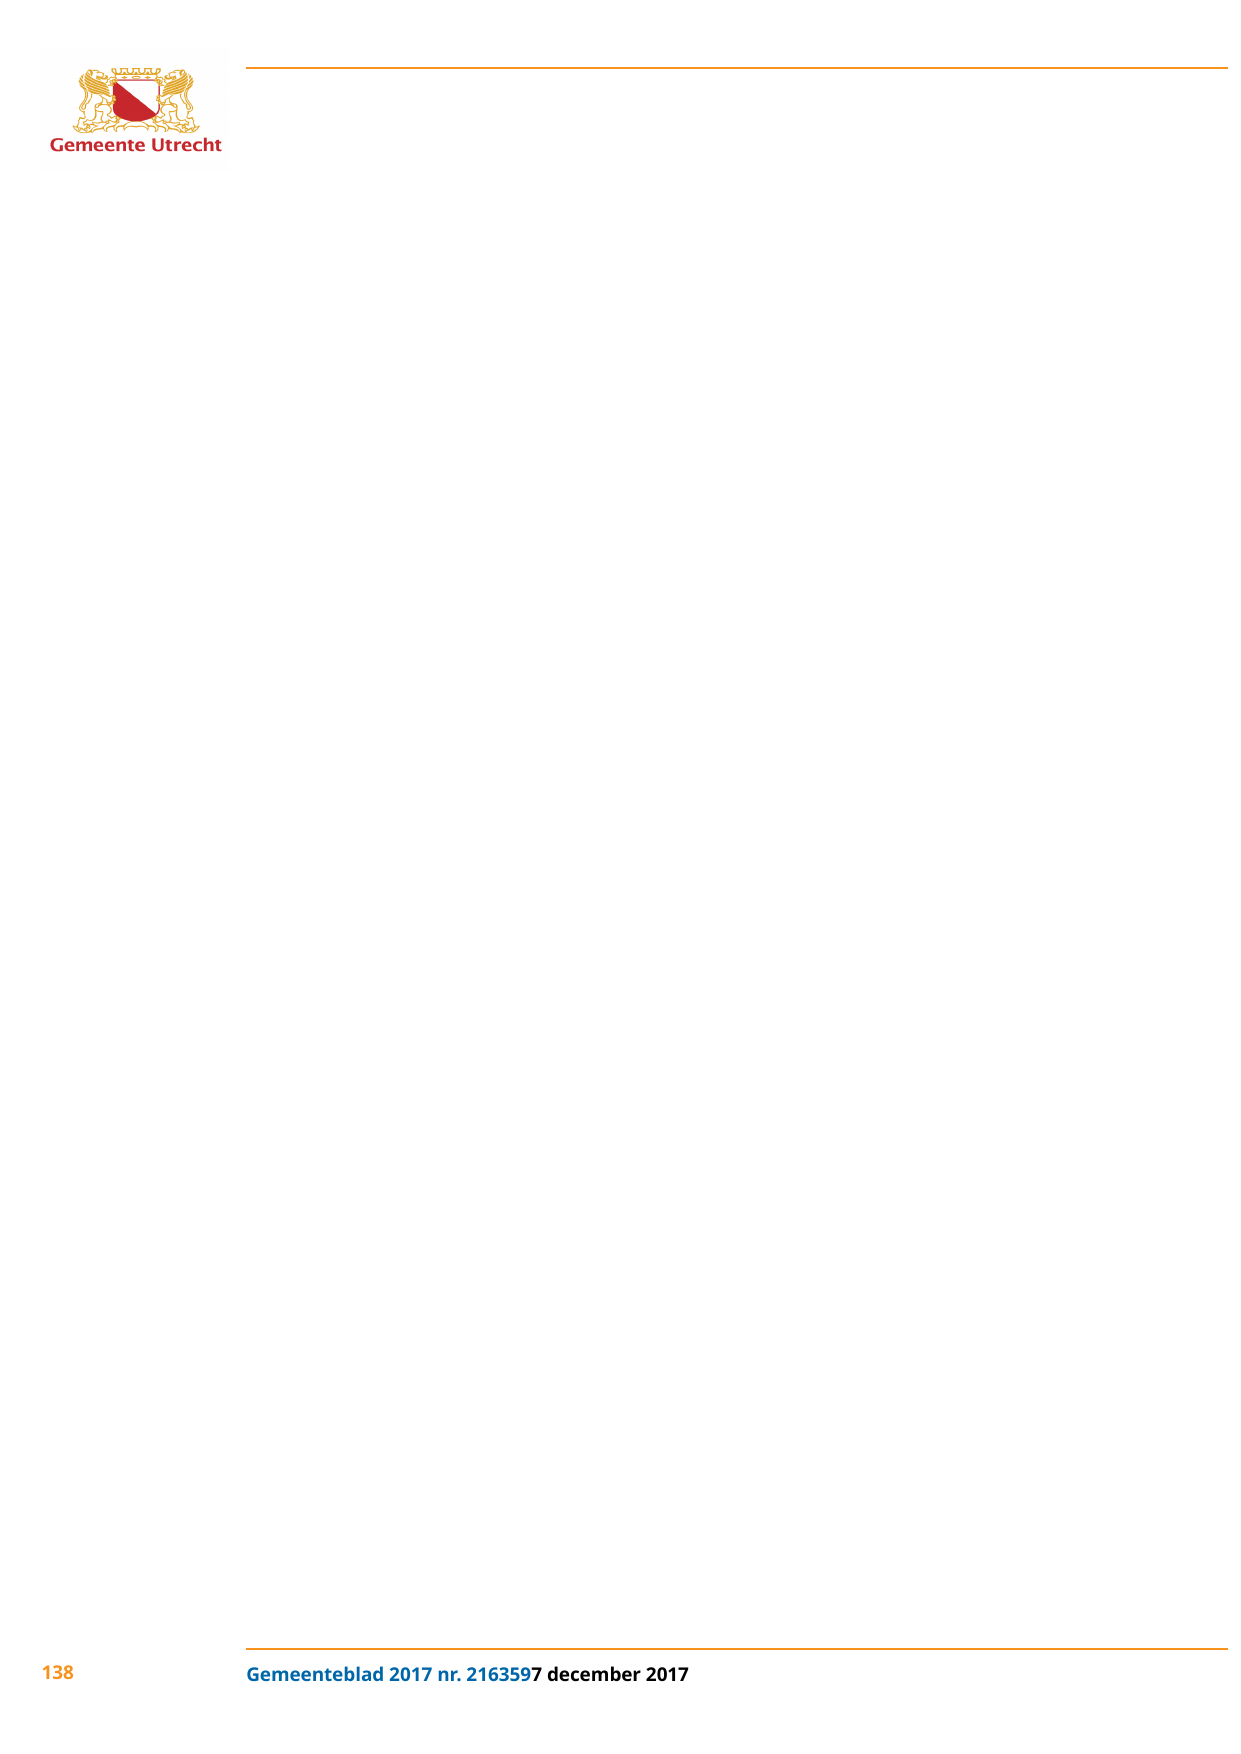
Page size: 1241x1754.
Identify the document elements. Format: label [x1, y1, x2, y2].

picture [41, 47, 231, 172]
